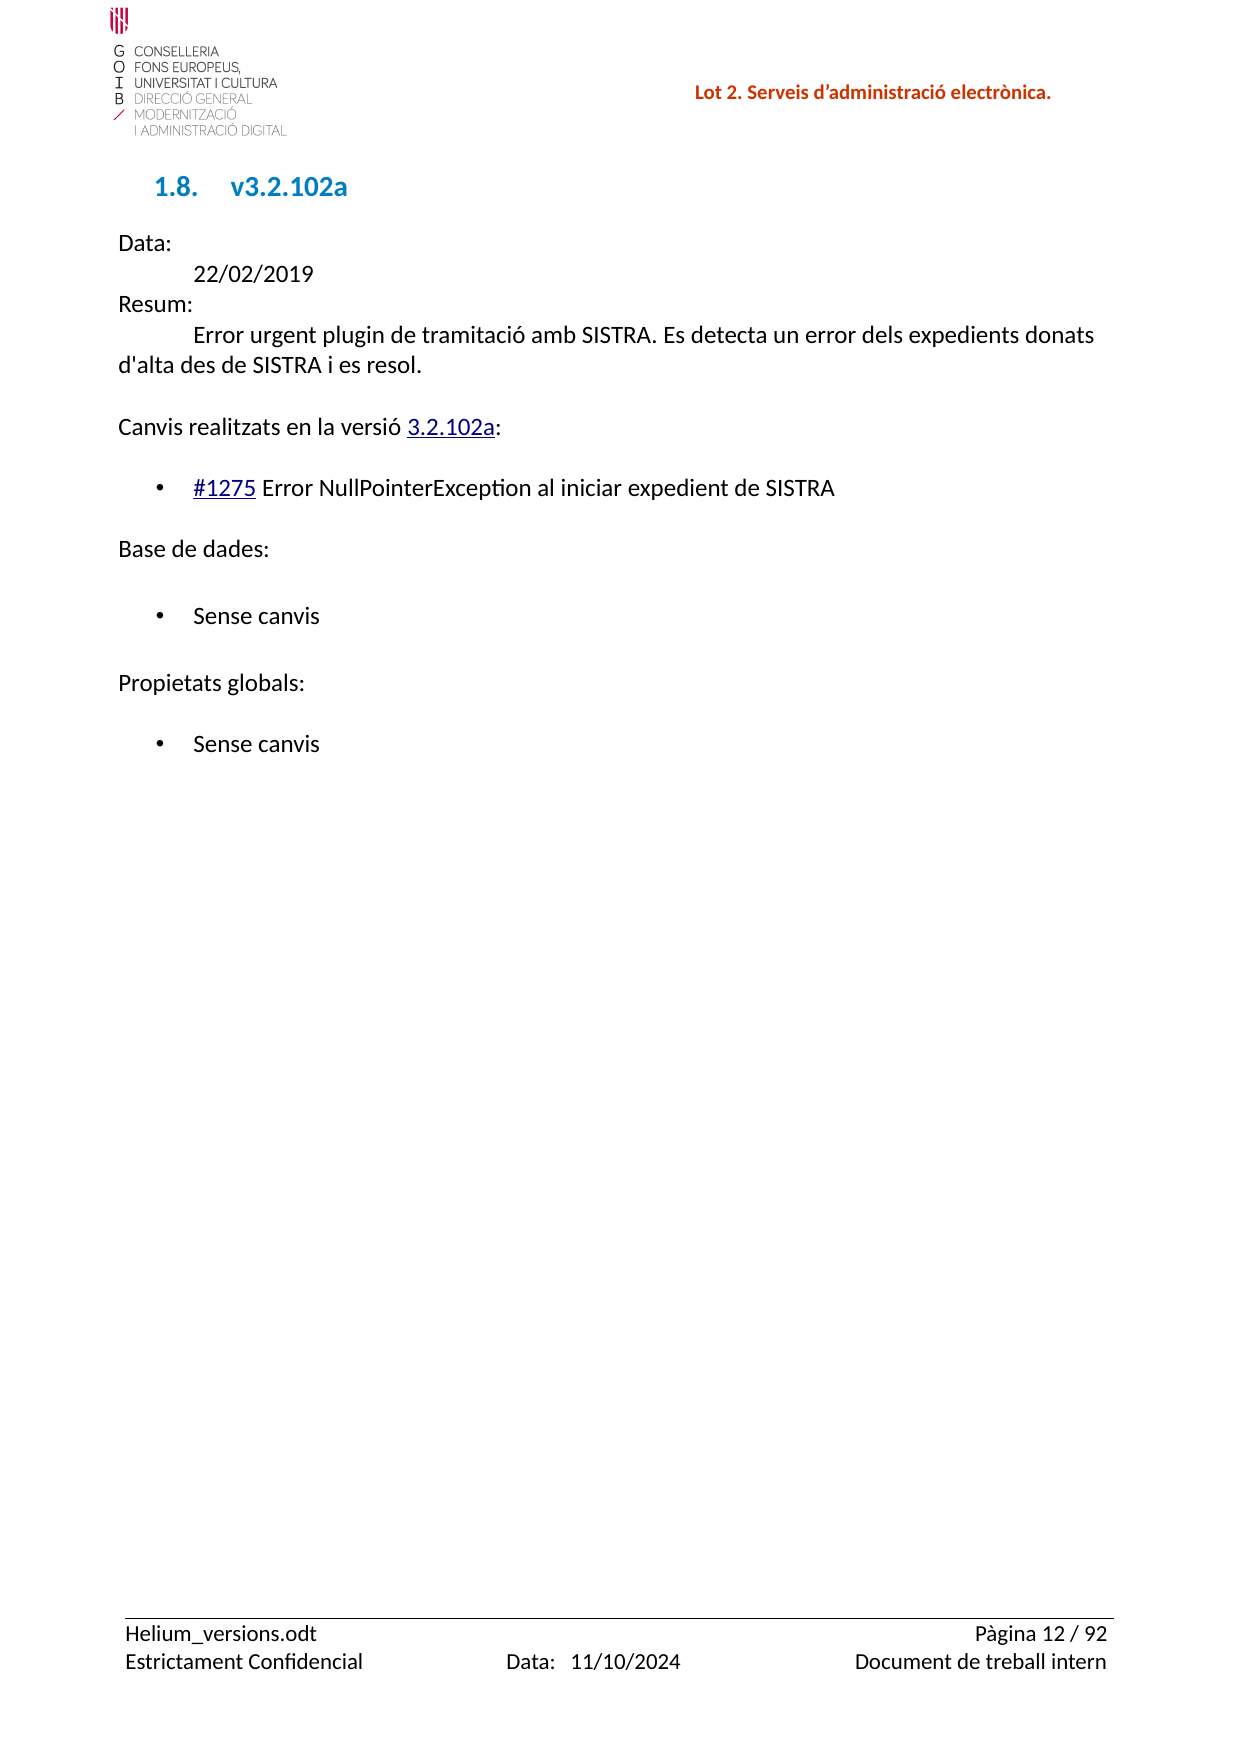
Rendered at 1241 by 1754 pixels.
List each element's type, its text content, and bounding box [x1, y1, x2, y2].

list Sense canvis [156, 600, 1122, 630]
text Base de dades: [118, 533, 1122, 563]
text Canvis realitzats en la versió 3.2.102a: [118, 411, 1122, 441]
list Sense canvis [156, 728, 1122, 758]
text 22/02/2019 [118, 258, 1122, 289]
subtitle v3.2.102a [153, 168, 1122, 204]
text Propietats globals: [118, 667, 1122, 697]
text Resum: [118, 289, 1122, 319]
list #1275 Error NullPointerException al iniciar expedient de SISTRA [156, 472, 1122, 502]
text Data: [118, 228, 1122, 258]
text Error urgent plugin de tramitació amb SISTRA. Es detecta un error dels expedients donats d'alta des de SISTRA i es resol. [118, 319, 1122, 380]
picture [100, 0, 297, 144]
